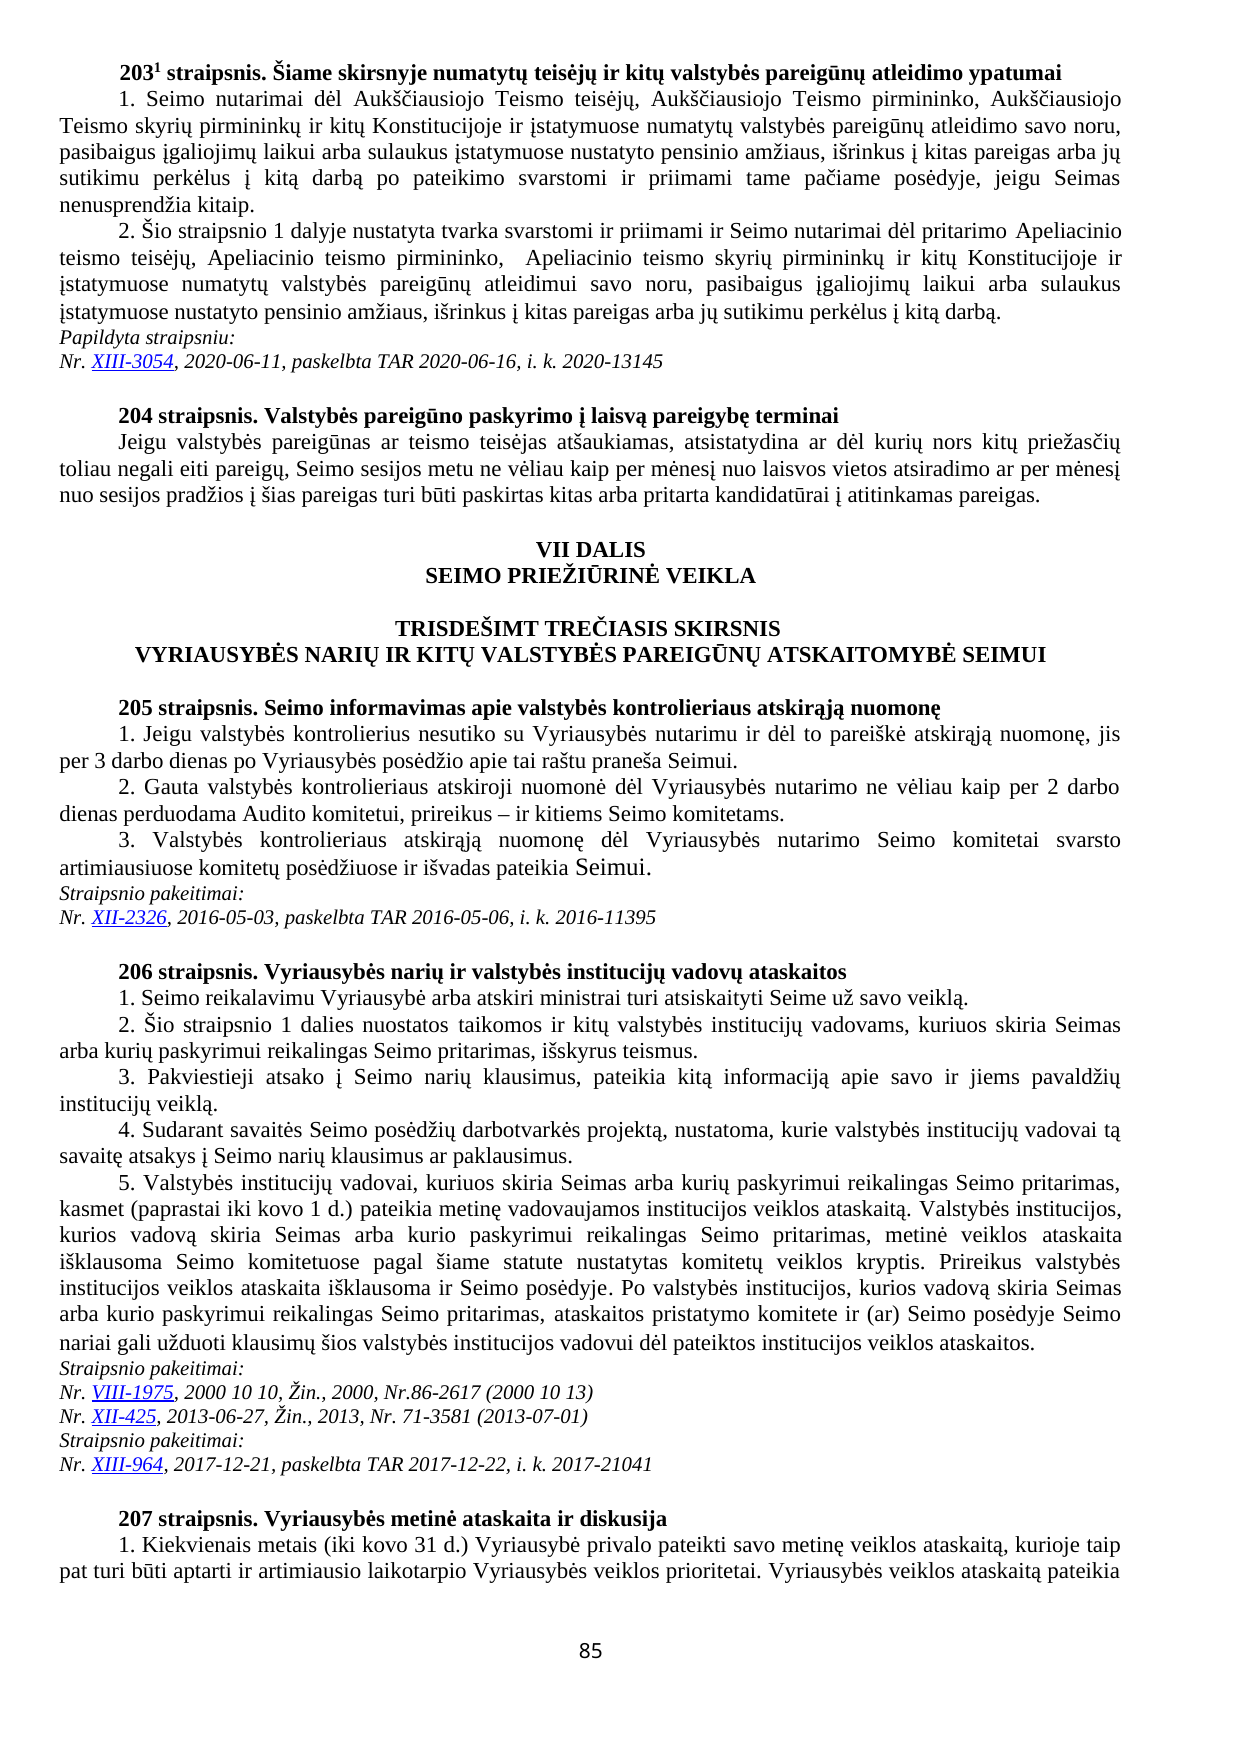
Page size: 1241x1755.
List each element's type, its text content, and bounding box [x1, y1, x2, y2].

text Jeigu valstybės pareigūnas ar teismo teisėjas atšaukiamas, atsistatydina ar dėl kurių nors kitų priežasčių toliau negali eiti pareigų, Seimo sesijos metu ne vėliau kaip per mėnesį nuo laisvos vietos atsiradimo ar per mėnesį nuo sesijos pradžios į šias pareigas turi būti paskirtas kitas arba pritarta kandidatūrai į atitinkamas pareigas. [59, 428, 1122, 507]
text VII DALIS [59, 536, 1122, 562]
text 4. Sudarant savaitės Seimo posėdžių darbotvarkės projektą, nustatoma, kurie valstybės institucijų vadovai tą savaitę atsakys į Seimo narių klausimus ar paklausimus. [59, 1116, 1122, 1169]
text Nr. XIII-3054, 2020-06-11, paskelbta TAR 2020-06-16, i. k. 2020-13145 [59, 349, 1122, 373]
text 1. Seimo nutarimai dėl Aukščiausiojo Teismo teisėjų, Aukščiausiojo Teismo pirmininko, Aukščiausiojo Teismo skyrių pirmininkų ir kitų Konstitucijoje ir įstatymuose numatytų valstybės pareigūnų atleidimo savo noru, pasibaigus įgaliojimų laikui arba sulaukus įstatymuose nustatyto pensinio amžiaus, išrinkus į kitas pareigas arba jų sutikimu perkėlus į kitą darbą po pateikimo svarstomi ir priimami tame pačiame posėdyje, jeigu Seimas nenusprendžia kitaip. [59, 85, 1122, 217]
text 2. Šio straipsnio 1 dalies nuostatos taikomos ir kitų valstybės institucijų vadovams, kuriuos skiria Seimas arba kurių paskyrimui reikalingas Seimo pritarimas, išskyrus teismus. [59, 1011, 1122, 1063]
text 2. Gauta valstybės kontrolieriaus atskiroji nuomonė dėl Vyriausybės nutarimo ne vėliau kaip per 2 darbo dienas perduodama Audito komitetui, prireikus – ir kitiems Seimo komitetams. [59, 773, 1122, 826]
text Nr. XII-425, 2013-06-27, Žin., 2013, Nr. 71-3581 (2013-07-01) [59, 1404, 1122, 1428]
text SEIMO PRIEŽIŪRINĖ VEIKLA [59, 562, 1122, 589]
text 1. Kiekvienais metais (iki kovo 31 d.) Vyriausybė privalo pateikti savo metinę veiklos ataskaitą, kurioje taip pat turi būti aptarti ir artimiausio laikotarpio Vyriausybės veiklos prioritetai. Vyriausybės veiklos ataskaitą pateikia [59, 1531, 1122, 1584]
text Papildyta straipsniu: [59, 325, 1122, 349]
text 1. Seimo reikalavimu Vyriausybė arba atskiri ministrai turi atsiskaityti Seime už savo veiklą. [59, 984, 1122, 1011]
text VYRIAUSYBĖS NARIŲ IR KITŲ VALSTYBĖS PAREIGŪNŲ ATSKAITOMYBĖ SEIMUI [59, 641, 1122, 668]
text Straipsnio pakeitimai: [59, 881, 1122, 905]
text 5. Valstybės institucijų vadovai, kuriuos skiria Seimas arba kurių paskyrimui reikalingas Seimo pritarimas, kasmet (paprastai iki kovo 1 d.) pateikia metinę vadovaujamos institucijos veiklos ataskaitą. Valstybės institucijos, kurios vadovą skiria Seimas arba kurio paskyrimui reikalingas Seimo pritarimas, metinė veiklos ataskaita išklausoma Seimo komitetuose pagal šiame statute nustatytas komitetų veiklos kryptis. Prireikus valstybės institucijos veiklos ataskaita išklausoma ir Seimo posėdyje. Po valstybės institucijos, kurios vadovą skiria Seimas arba kurio paskyrimui reikalingas Seimo pritarimas, ataskaitos pristatymo komitete ir (ar) Seimo posėdyje Seimo nariai gali užduoti klausimų šios valstybės institucijos vadovui dėl pateiktos institucijos veiklos ataskaitos. [59, 1169, 1122, 1356]
text Nr. VIII-1975, 2000 10 10, Žin., 2000, Nr.86-2617 (2000 10 13) [59, 1380, 1122, 1404]
text TRISDEŠIMT TREČIASIS SKIRSNIS [59, 615, 1122, 641]
text 204 straipsnis. Valstybės pareigūno paskyrimo į laisvą pareigybę terminai [59, 402, 1122, 428]
text 3. Valstybės kontrolieriaus atskirąją nuomonę dėl Vyriausybės nutarimo Seimo komitetai svarsto artimiausiuose komitetų posėdžiuose ir išvadas pateikia Seimui. [59, 826, 1122, 881]
text 1. Jeigu valstybės kontrolierius nesutiko su Vyriausybės nutarimu ir dėl to pareiškė atskirąją nuomonę, jis per 3 darbo dienas po Vyriausybės posėdžio apie tai raštu praneša Seimui. [59, 721, 1122, 773]
text 2. Šio straipsnio 1 dalyje nustatyta tvarka svarstomi ir priimami ir Seimo nutarimai dėl pritarimo Apeliacinio teismo teisėjų, Apeliacinio teismo pirmininko, Apeliacinio teismo skyrių pirmininkų ir kitų Konstitucijoje ir įstatymuose numatytų valstybės pareigūnų atleidimui savo noru, pasibaigus įgaliojimų laikui arba sulaukus įstatymuose nustatyto pensinio amžiaus, išrinkus į kitas pareigas arba jų sutikimu perkėlus į kitą darbą. [59, 217, 1122, 325]
text 207 straipsnis. Vyriausybės metinė ataskaita ir diskusija [59, 1505, 1122, 1531]
text 205 straipsnis. Seimo informavimas apie valstybės kontrolieriaus atskirąją nuomonę [118, 694, 1122, 721]
text Nr. XIII-964, 2017-12-21, paskelbta TAR 2017-12-22, i. k. 2017-21041 [59, 1452, 1122, 1476]
text 206 straipsnis. Vyriausybės narių ir valstybės institucijų vadovų ataskaitos [59, 958, 1122, 984]
text Straipsnio pakeitimai: [59, 1356, 1122, 1380]
text 3. Pakviestieji atsako į Seimo narių klausimus, pateikia kitą informaciją apie savo ir jiems pavaldžių institucijų veiklą. [59, 1063, 1122, 1116]
text Nr. XII-2326, 2016-05-03, paskelbta TAR 2016-05-06, i. k. 2016-11395 [59, 905, 1122, 929]
text Straipsnio pakeitimai: [59, 1428, 1122, 1452]
text 2031 straipsnis. Šiame skirsnyje numatytų teisėjų ir kitų valstybės pareigūnų atleidimo ypatumai [119, 59, 1122, 85]
